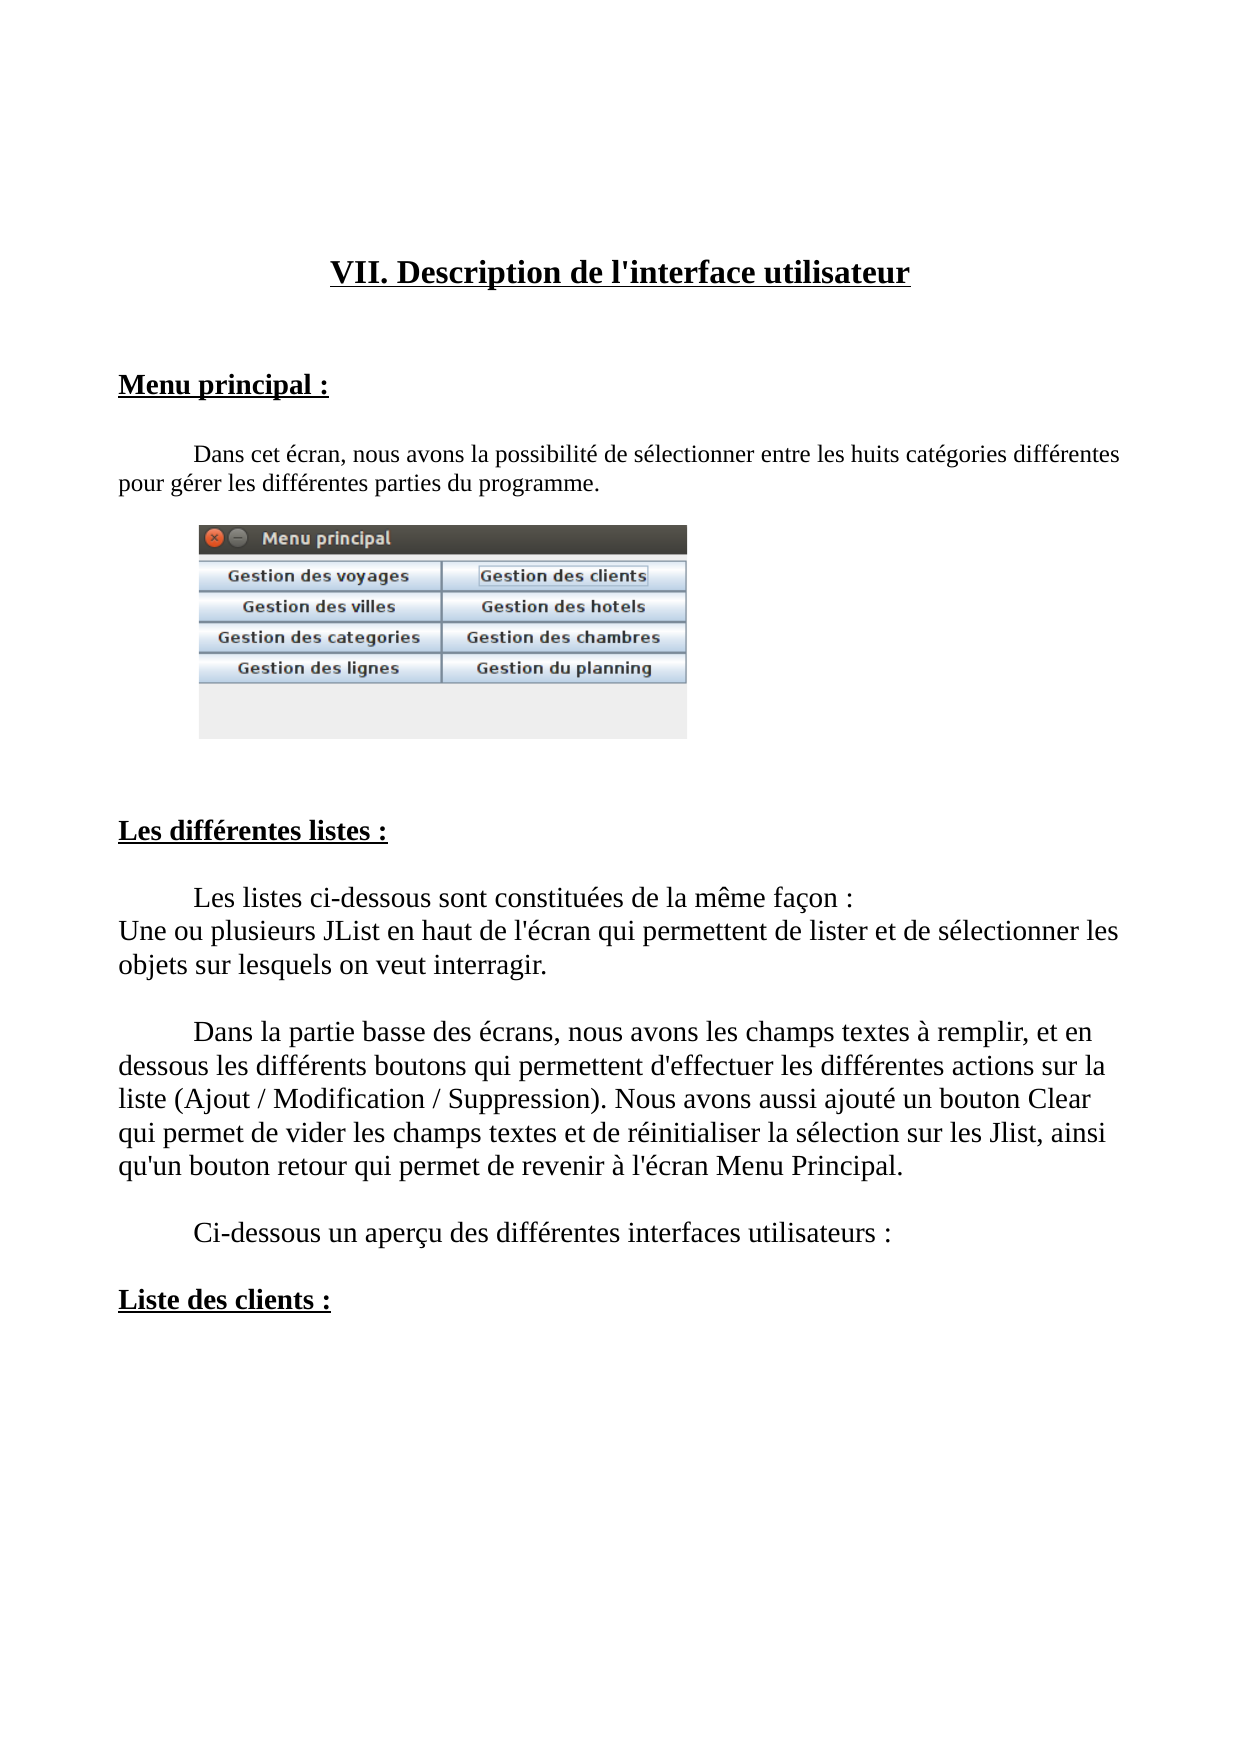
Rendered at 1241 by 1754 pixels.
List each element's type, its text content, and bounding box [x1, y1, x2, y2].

text VII. Description de l'interface utilisateur [118, 252, 1122, 291]
text Une ou plusieurs JList en haut de l'écran qui permettent de lister et de sélectionner les objets sur lesquels on veut interragir. [118, 913, 1122, 981]
text Dans cet écran, nous avons la possibilité de sélectionner entre les huits catégories différentes pour gérer les différentes parties du programme. [118, 439, 1122, 497]
text Dans la partie basse des écrans, nous avons les champs textes à remplir, et en dessous les différents boutons qui permettent d'effectuer les différentes actions sur la liste (Ajout / Modification / Suppression). Nous avons aussi ajouté un bouton Clear qui permet de vider les champs textes et de réinitialiser la sélection sur les Jlist, ainsi qu'un bouton retour qui permet de revenir à l'écran Menu Principal. [118, 1014, 1122, 1182]
text Ci-dessous un aperçu des différentes interfaces utilisateurs : [118, 1215, 1122, 1249]
text Liste des clients : [118, 1282, 1122, 1316]
text Les listes ci-dessous sont constituées de la même façon : [118, 880, 1122, 913]
picture [198, 525, 688, 739]
text Les différentes listes : [118, 813, 1122, 846]
text Menu principal : [118, 367, 1122, 401]
